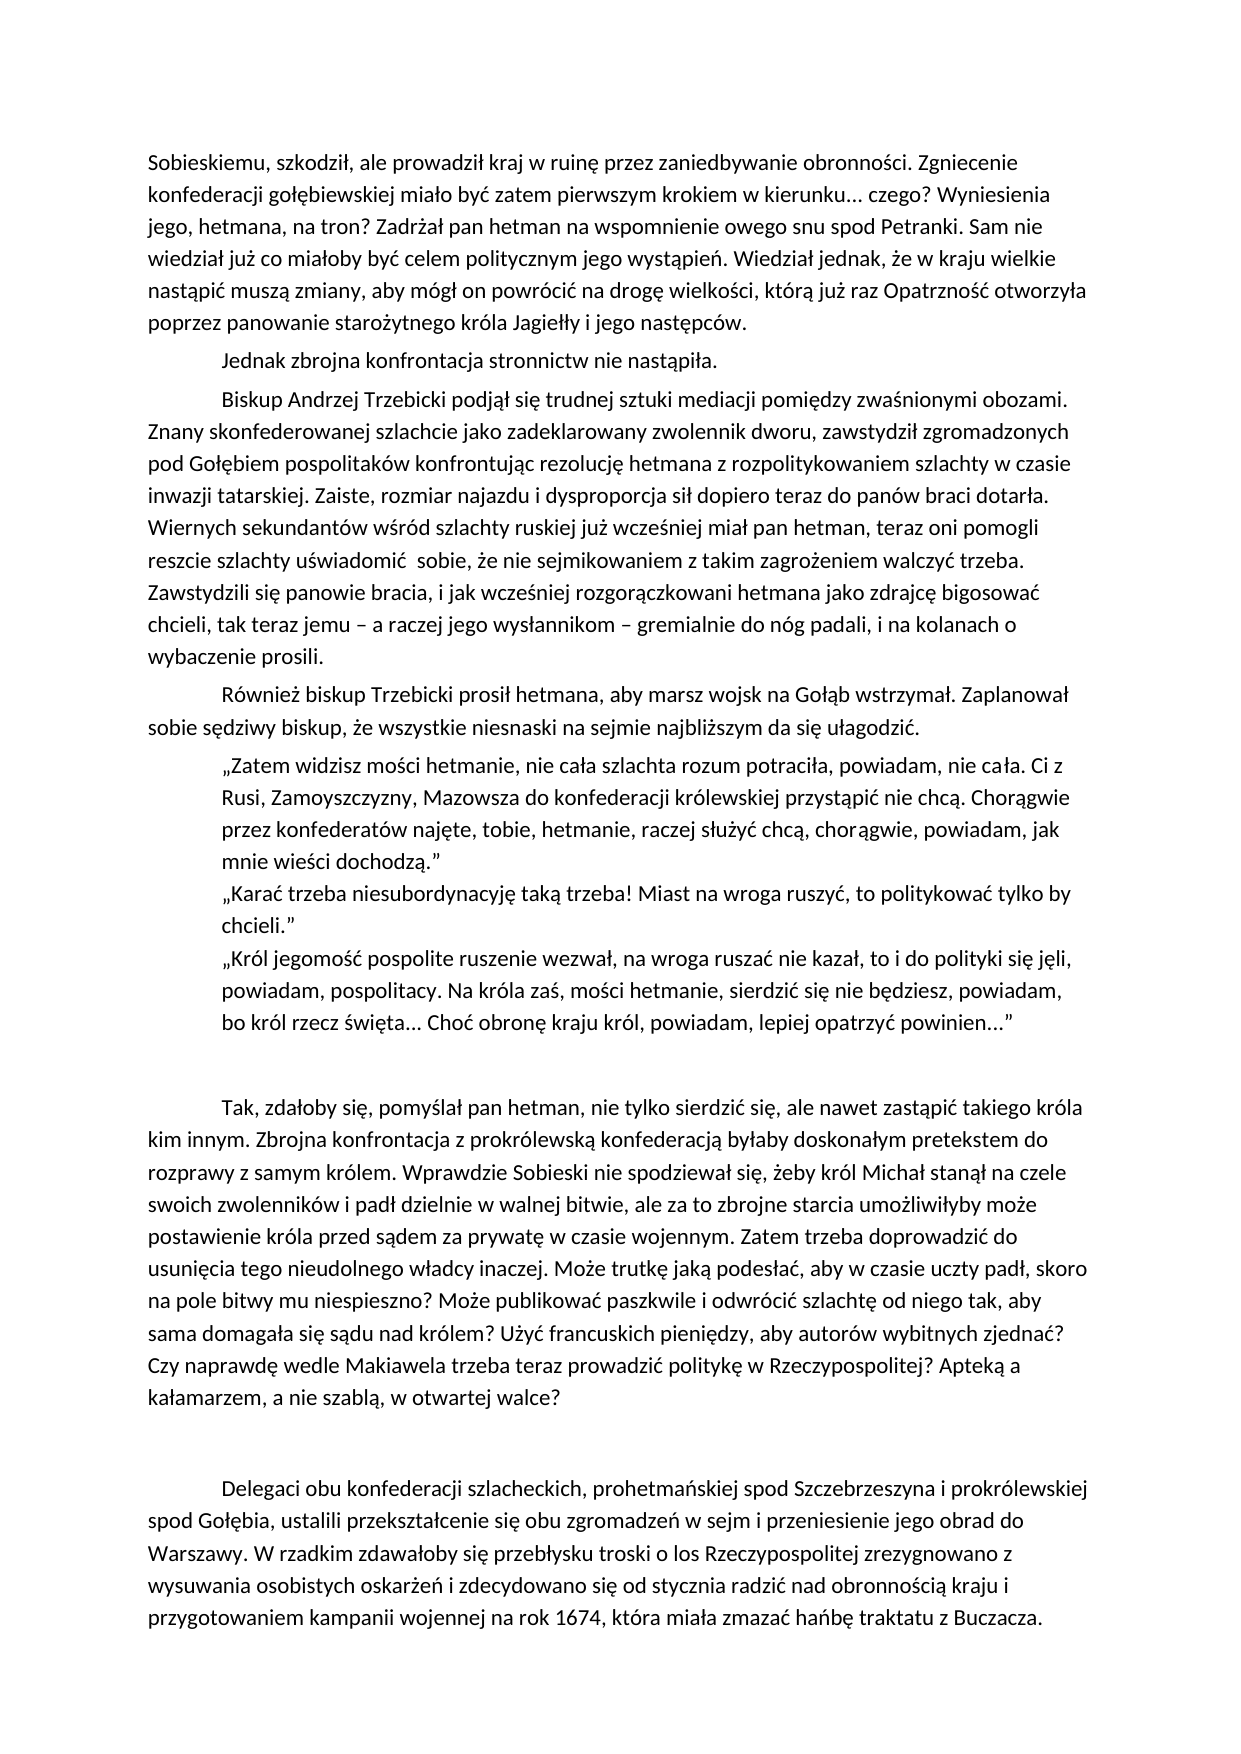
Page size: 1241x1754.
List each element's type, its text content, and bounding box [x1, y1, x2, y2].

text Również biskup Trzebicki prosił hetmana, aby marsz wojsk na Gołąb wstrzymał. Zaplanował sobie sędziwy biskup, że wszystkie niesnaski na sejmie najbliższym da się ułagodzić. [148, 680, 1093, 741]
text „Karać trzeba niesubordynacyję taką trzeba! Miast na wroga ruszyć, to politykować tylko by chcieli.” [221, 879, 1093, 940]
text „Zatem widzisz mości hetmanie, nie cała szlachta rozum potraciła, powiadam, nie cała. Ci z Rusi, Zamoyszczyzny, Mazowsza do konfederacji królewskiej przystąpić nie chcą. Chorągwie przez konfederatów najęte, tobie, hetmanie, raczej służyć chcą, chorągwie, powiadam, jak mnie wieści dochodzą.” [221, 751, 1093, 875]
text „Król jegomość pospolite ruszenie wezwał, na wroga ruszać nie kazał, to i do polityki się jęli, powiadam, pospolitacy. Na króla zaś, mości hetmanie, sierdzić się nie będziesz, powiadam, bo król rzecz święta... Choć obronę kraju król, powiadam, lepiej opatrzyć powinien...” [221, 944, 1093, 1036]
text Jednak zbrojna konfrontacja stronnictw nie nastąpiła. [148, 347, 1093, 375]
text Biskup Andrzej Trzebicki podjął się trudnej sztuki mediacji pomiędzy zwaśnionymi obozami. Znany skonfederowanej szlachcie jako zadeklarowany zwolennik dworu, zawstydził zgromadzonych pod Gołębiem pospolitaków konfrontując rezolucję hetmana z rozpolitykowaniem szlachty w czasie inwazji tatarskiej. Zaiste, rozmiar najazdu i dysproporcja sił dopiero teraz do panów braci dotarła. Wiernych sekundantów wśród szlachty ruskiej już wcześniej miał pan hetman, teraz oni pomogli reszcie szlachty uświadomić sobie, że nie sejmikowaniem z takim zagrożeniem walczyć trzeba. Zawstydzili się panowie bracia, i jak wcześniej rozgorączkowani hetmana jako zdrajcę bigosować chcieli, tak teraz jemu – a raczej jego wysłannikom – gremialnie do nóg padali, i na kolanach o wybaczenie prosili. [148, 385, 1093, 670]
text Delegaci obu konfederacji szlacheckich, prohetmańskiej spod Szczebrzeszyna i prokrólewskiej spod Gołębia, ustalili przekształcenie się obu zgromadzeń w sejm i przeniesienie jego obrad do Warszawy. W rzadkim zdawałoby się przebłysku troski o los Rzeczypospolitej zrezygnowano z wysuwania osobistych oskarżeń i zdecydowano się od stycznia radzić nad obronnością kraju i przygotowaniem kampanii wojennej na rok 1674, która miała zmazać hańbę traktatu z Buczacza. [148, 1474, 1093, 1631]
text Sobieskiemu, szkodził, ale prowadził kraj w ruinę przez zaniedbywanie obronności. Zgniecenie konfederacji gołębiewskiej miało być zatem pierwszym krokiem w kierunku... czego? Wyniesienia jego, hetmana, na tron? Zadrżał pan hetman na wspomnienie owego snu spod Petranki. Sam nie wiedział już co miałoby być celem politycznym jego wystąpień. Wiedział jednak, że w kraju wielkie nastąpić muszą zmiany, aby mógł on powrócić na drogę wielkości, którą już raz Opatrzność otworzyła poprzez panowanie starożytnego króla Jagiełły i jego następców. [148, 148, 1093, 337]
text Tak, zdałoby się, pomyślał pan hetman, nie tylko sierdzić się, ale nawet zastąpić takiego króla kim innym. Zbrojna konfrontacja z prokrólewską konfederacją byłaby doskonałym pretekstem do rozprawy z samym królem. Wprawdzie Sobieski nie spodziewał się, żeby król Michał stanął na czele swoich zwolenników i padł dzielnie w walnej bitwie, ale za to zbrojne starcia umożliwiłyby może postawienie króla przed sądem za prywatę w czasie wojennym. Zatem trzeba doprowadzić do usunięcia tego nieudolnego władcy inaczej. Może trutkę jaką podesłać, aby w czasie uczty padł, skoro na pole bitwy mu niespieszno? Może publikować paszkwile i odwrócić szlachtę od niego tak, aby sama domagała się sądu nad królem? Użyć francuskich pieniędzy, aby autorów wybitnych zjednać? Czy naprawdę wedle Makiawela trzeba teraz prowadzić politykę w Rzeczypospolitej? Apteką a kałamarzem, a nie szablą, w otwartej walce? [148, 1093, 1093, 1411]
